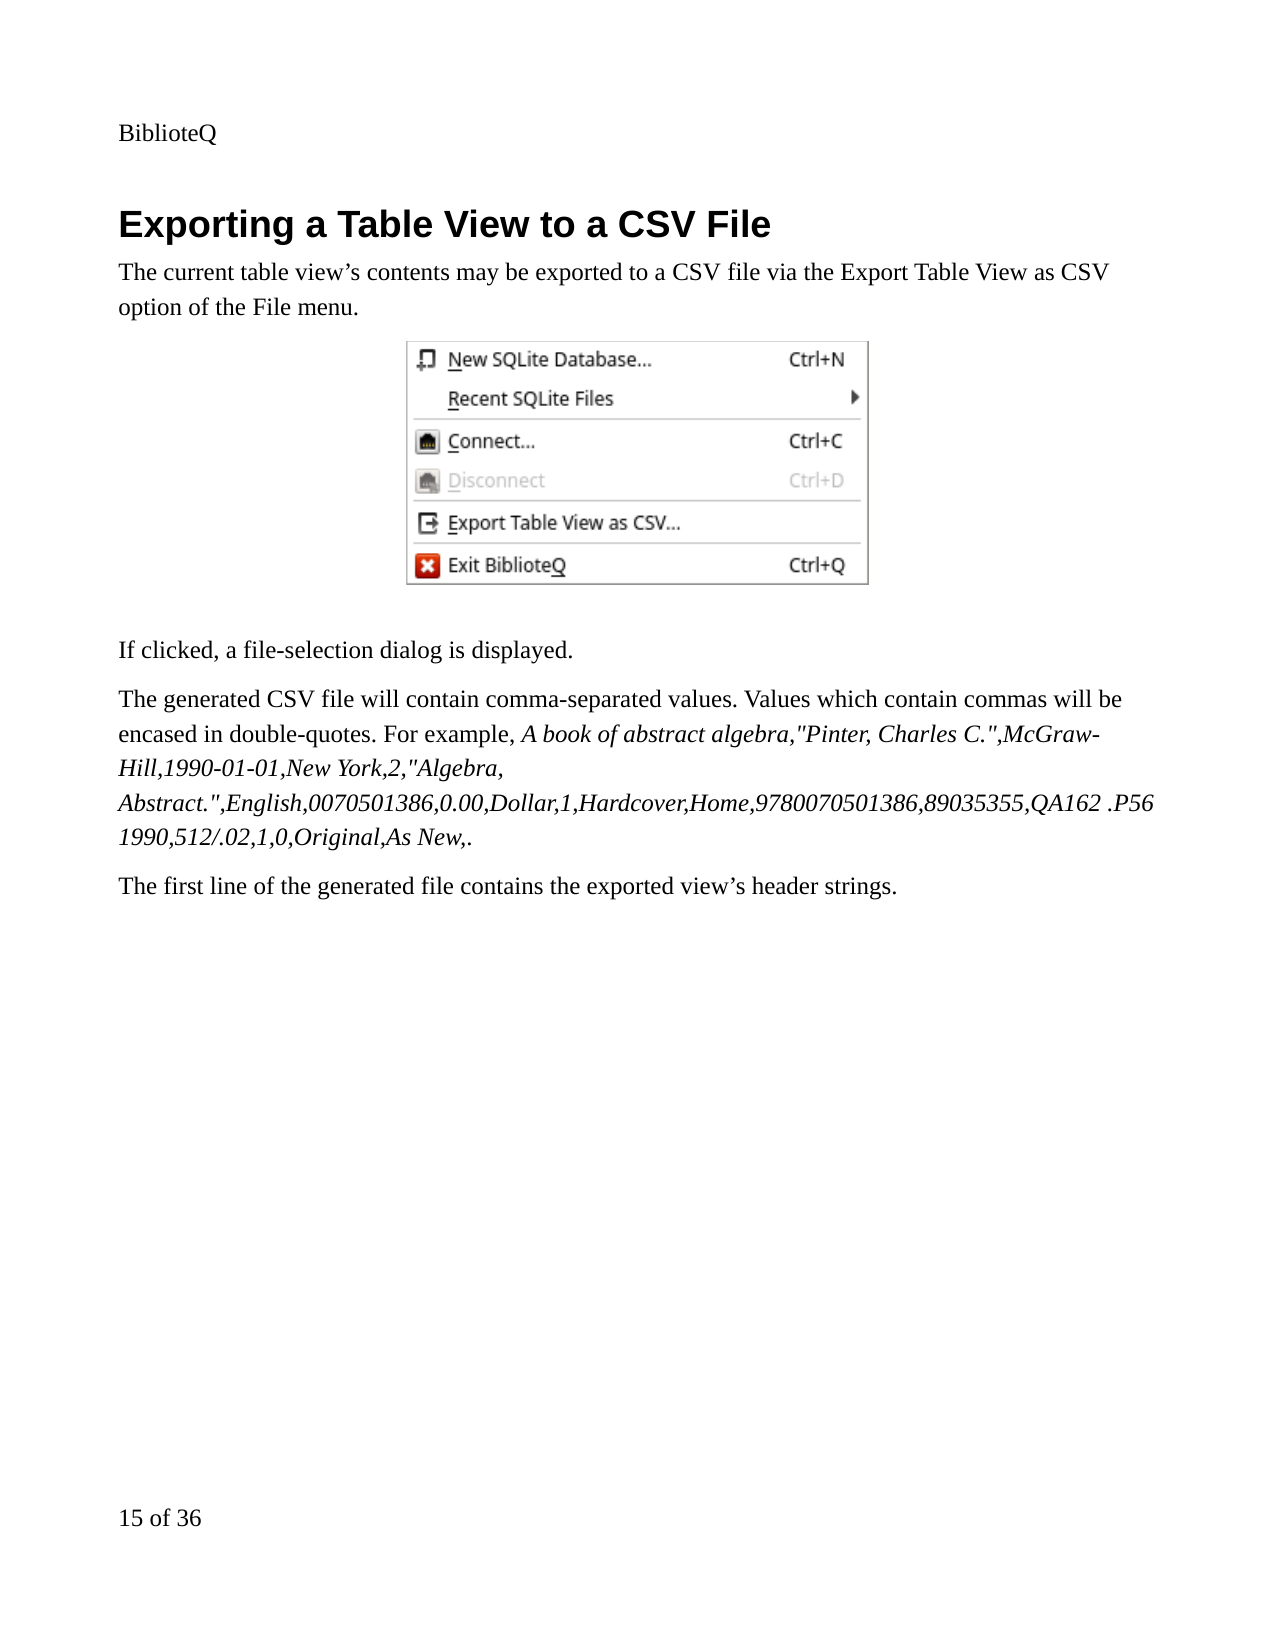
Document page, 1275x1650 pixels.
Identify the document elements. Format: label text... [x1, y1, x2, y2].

text The generated CSV file will contain comma-separated values. Values which contain commas will be encased in double-quotes. For example, A book of abstract algebra,"Pinter, Charles C.",McGraw-Hill,1990-01-01,New York,2,"Algebra, Abstract.",English,0070501386,0.00,Dollar,1,Hardcover,Home,9780070501386,89035355,QA162 .P56 1990,512/.02,1,0,Original,As New,. [118, 684, 1157, 851]
subtitle Exporting a Table View to a CSV File [118, 201, 1157, 245]
text The current table view’s contents may be exported to a CSV file via the Export Table View as CSV option of the File menu. [118, 257, 1157, 321]
text The first line of the generated file contains the exported view’s header strings. [118, 871, 1157, 900]
picture [406, 341, 869, 585]
text If clicked, a file-selection dialog is displayed. [118, 635, 1157, 664]
